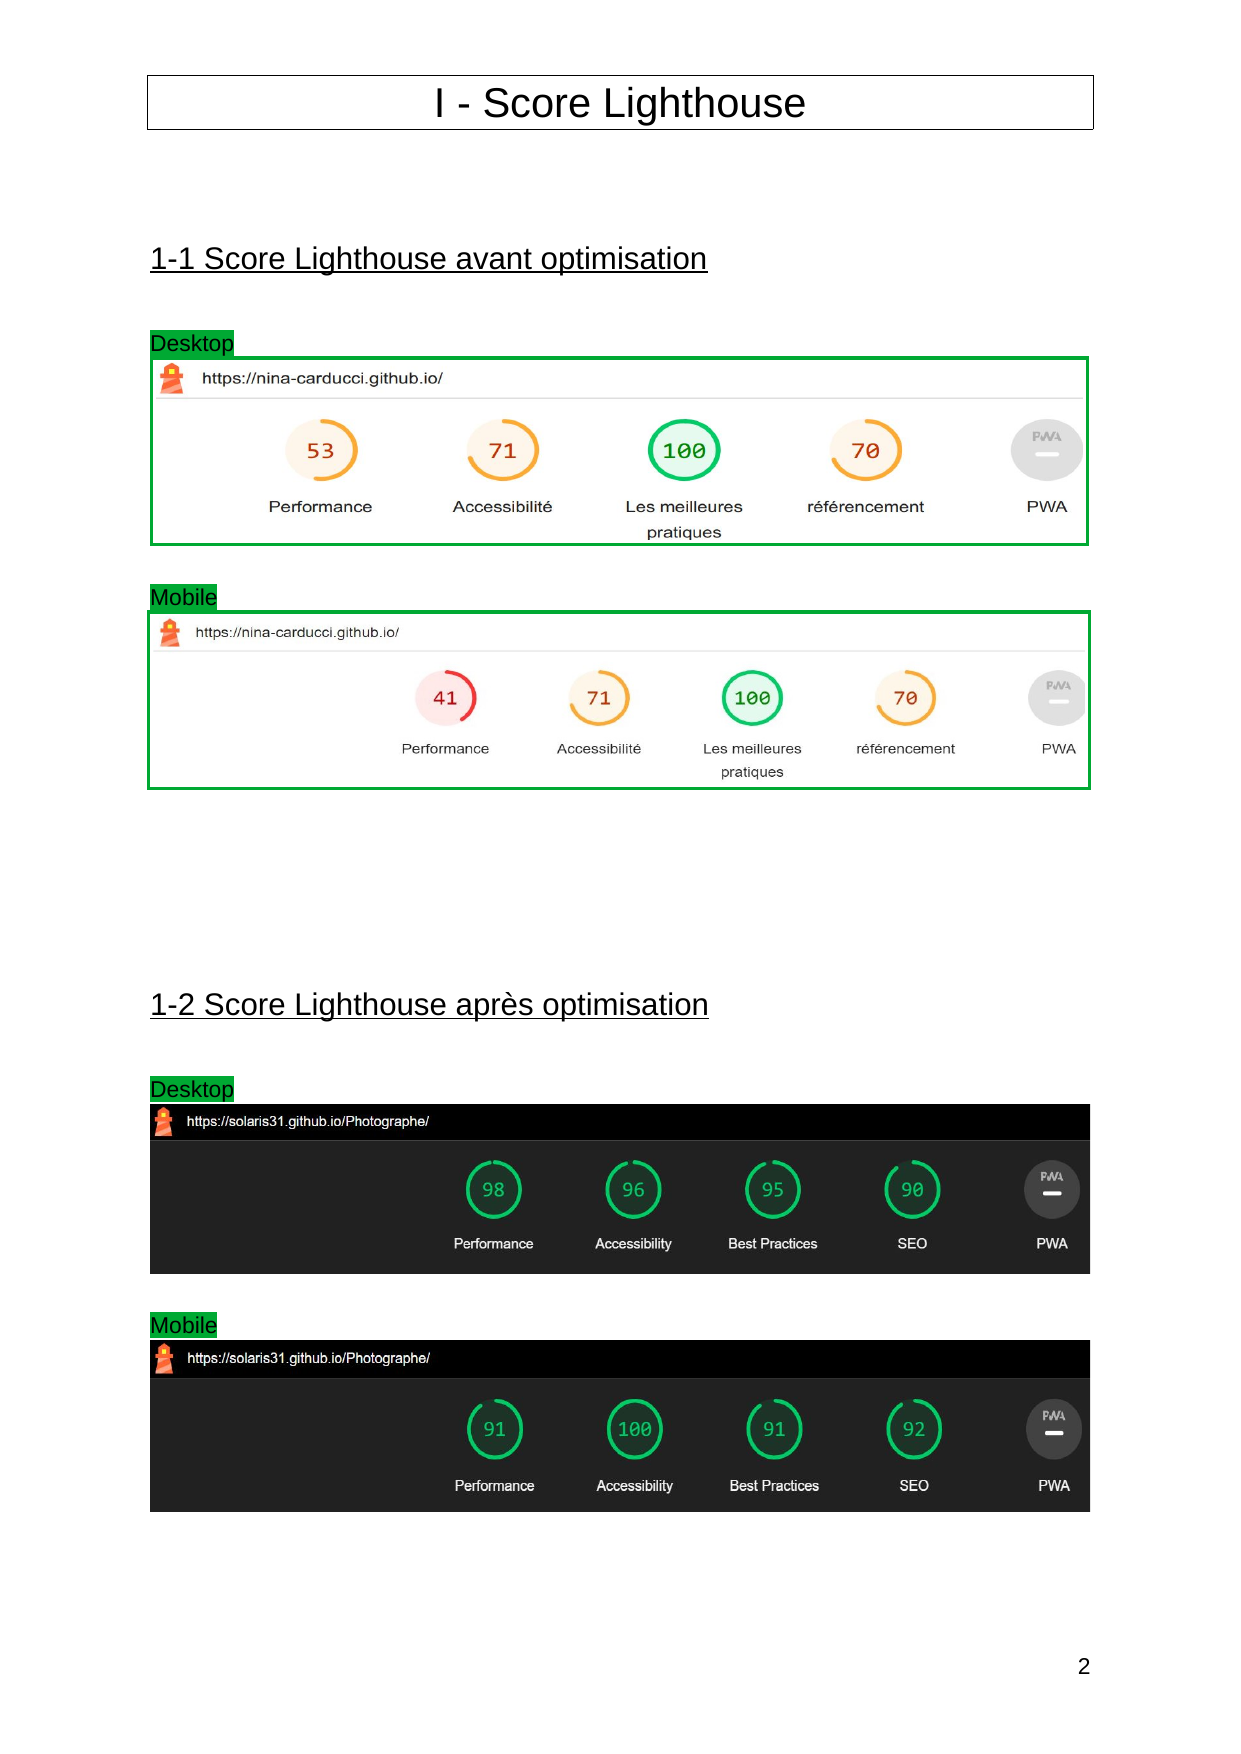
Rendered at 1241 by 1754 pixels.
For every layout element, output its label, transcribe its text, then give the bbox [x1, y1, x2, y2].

picture [156, 362, 1083, 540]
subtitle 1-1 Score Lighthouse avant optimisation [150, 240, 1090, 276]
text Desktop [150, 329, 1090, 356]
text Mobile [150, 584, 1090, 610]
picture [150, 1104, 1091, 1274]
subtitle I - Score Lighthouse [148, 76, 1093, 129]
text [153, 360, 1086, 543]
text [150, 614, 1088, 787]
text Mobile [150, 1312, 1090, 1338]
subtitle 1-2 Score Lighthouse après optimisation [150, 986, 1090, 1022]
picture [150, 1340, 1091, 1512]
picture [153, 616, 1085, 784]
text Desktop [150, 1076, 1090, 1102]
